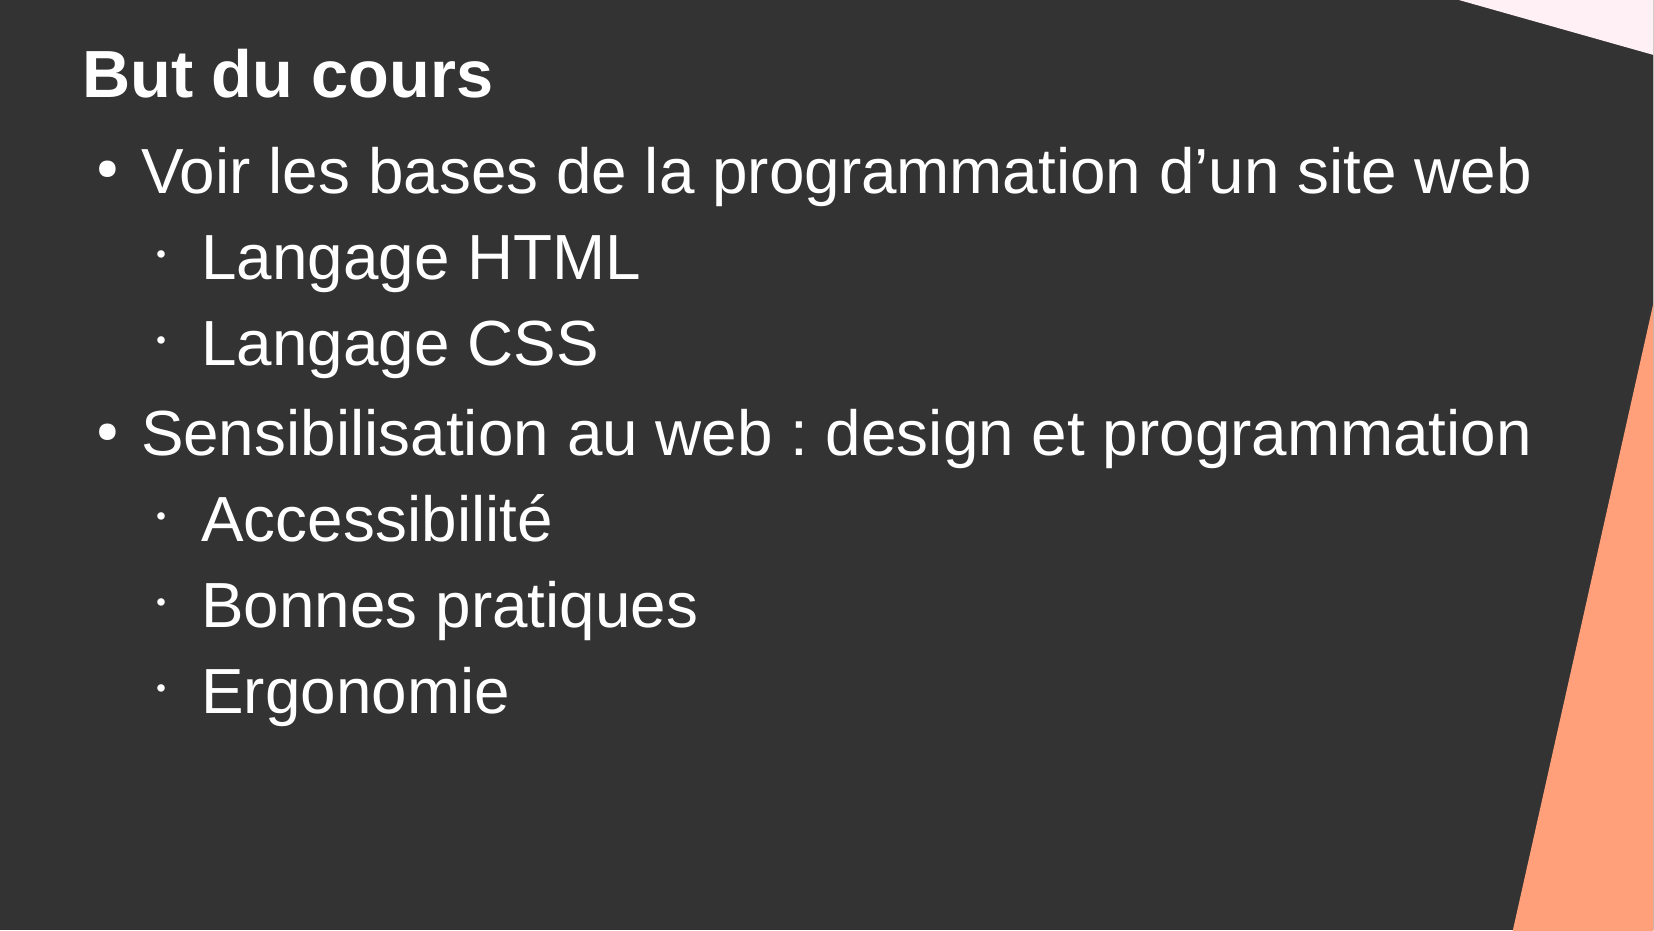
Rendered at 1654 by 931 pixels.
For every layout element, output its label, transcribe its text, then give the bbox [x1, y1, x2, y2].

text_box [1512, 300, 1654, 931]
text_box [1458, 0, 1654, 56]
title But du cours [82, 37, 1571, 122]
list Voir les bases de la programmation d’un site web Langage HTML Langage CSS Sensibilisation au web : design et programmation Accessibilité Bonnes pratiques Ergonomie [80, 135, 1560, 762]
